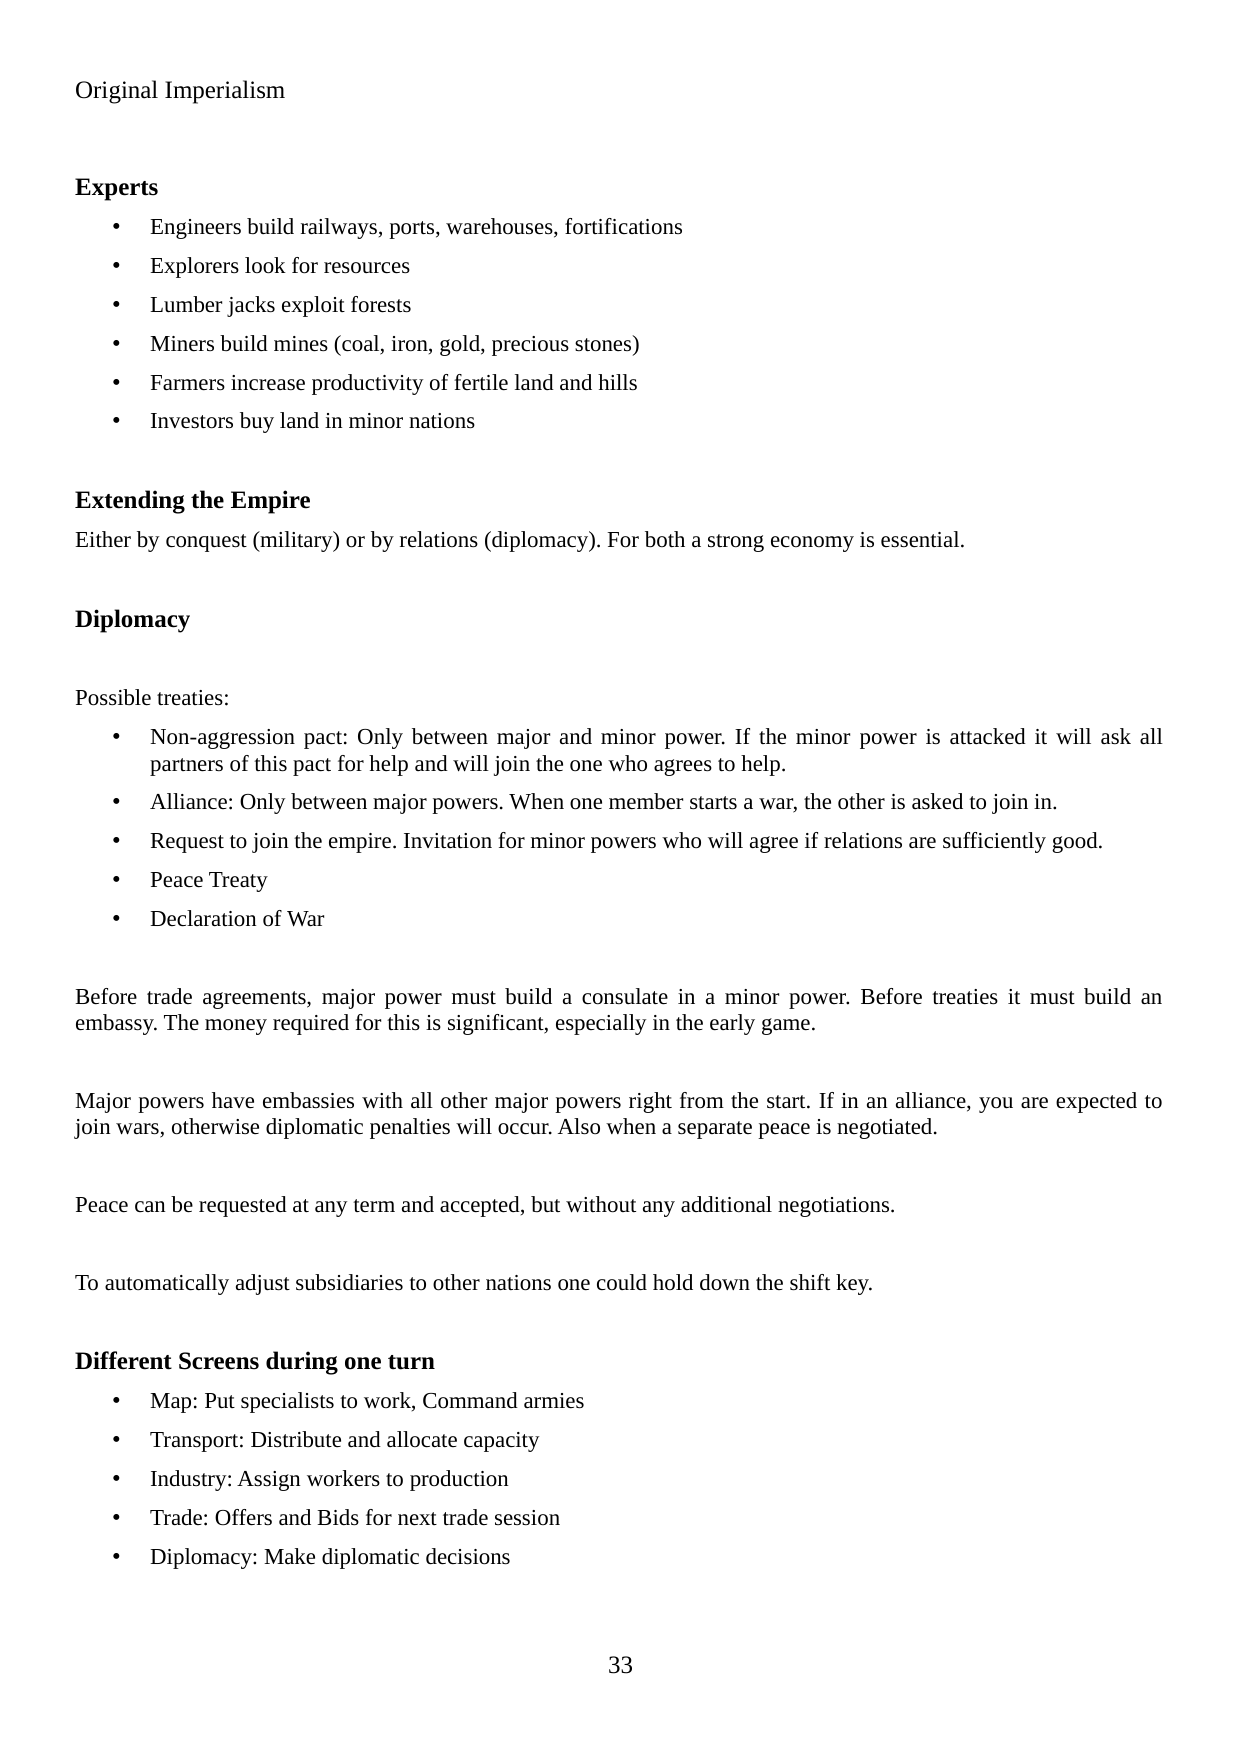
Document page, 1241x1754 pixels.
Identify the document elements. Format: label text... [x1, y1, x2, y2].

list Diplomacy: Make diplomatic decisions [112, 1543, 1166, 1569]
text Extending the Empire [75, 485, 1166, 514]
list Engineers build railways, ports, warehouses, fortifications [112, 213, 1166, 240]
list Transport: Distribute and allocate capacity [112, 1426, 1166, 1453]
list Trade: Offers and Bids for next trade session [112, 1504, 1166, 1530]
list Industry: Assign workers to production [112, 1465, 1166, 1492]
list Farmers increase productivity of fertile land and hills [112, 369, 1166, 395]
text Major powers have embassies with all other major powers right from the start. If in an alliance, you are expected to join wars, otherwise diplomatic penalties will occur. Also when a separate peace is negotiated. [75, 1087, 1166, 1139]
list Non-aggression pact: Only between major and minor power. If the minor power is attacked it will ask all partners of this pact for help and will join the one who agrees to help. [112, 723, 1166, 776]
text Diplomacy [75, 604, 1166, 633]
text To automatically adjust subsidiaries to other nations one could hold down the shift key. [75, 1268, 1166, 1295]
list Peace Treaty [112, 866, 1166, 892]
text Before trade agreements, major power must build a consulate in a minor power. Before treaties it must build an embassy. The money required for this is significant, especially in the early game. [75, 983, 1166, 1035]
list Lumber jacks exploit forests [112, 291, 1166, 317]
text Peace can be requested at any term and accepted, but without any additional negotiations. [75, 1191, 1166, 1217]
list Request to join the empire. Invitation for minor powers who will agree if relations are sufficiently good. [112, 827, 1166, 854]
text Possible treaties: [75, 684, 1166, 711]
list Declaration of War [112, 905, 1166, 931]
text Experts [75, 172, 1166, 201]
text Different Screens during one turn [75, 1346, 1166, 1375]
text Either by conquest (military) or by relations (diplomacy). For both a strong economy is essential. [75, 527, 1166, 553]
list Explorers look for resources [112, 252, 1166, 278]
list Miners build mines (coal, iron, gold, precious stones) [112, 330, 1166, 356]
list Map: Put specialists to work, Command armies [112, 1387, 1166, 1414]
list Investors buy land in minor nations [112, 408, 1166, 434]
list Alliance: Only between major powers. When one member starts a war, the other is asked to join in. [112, 788, 1166, 815]
